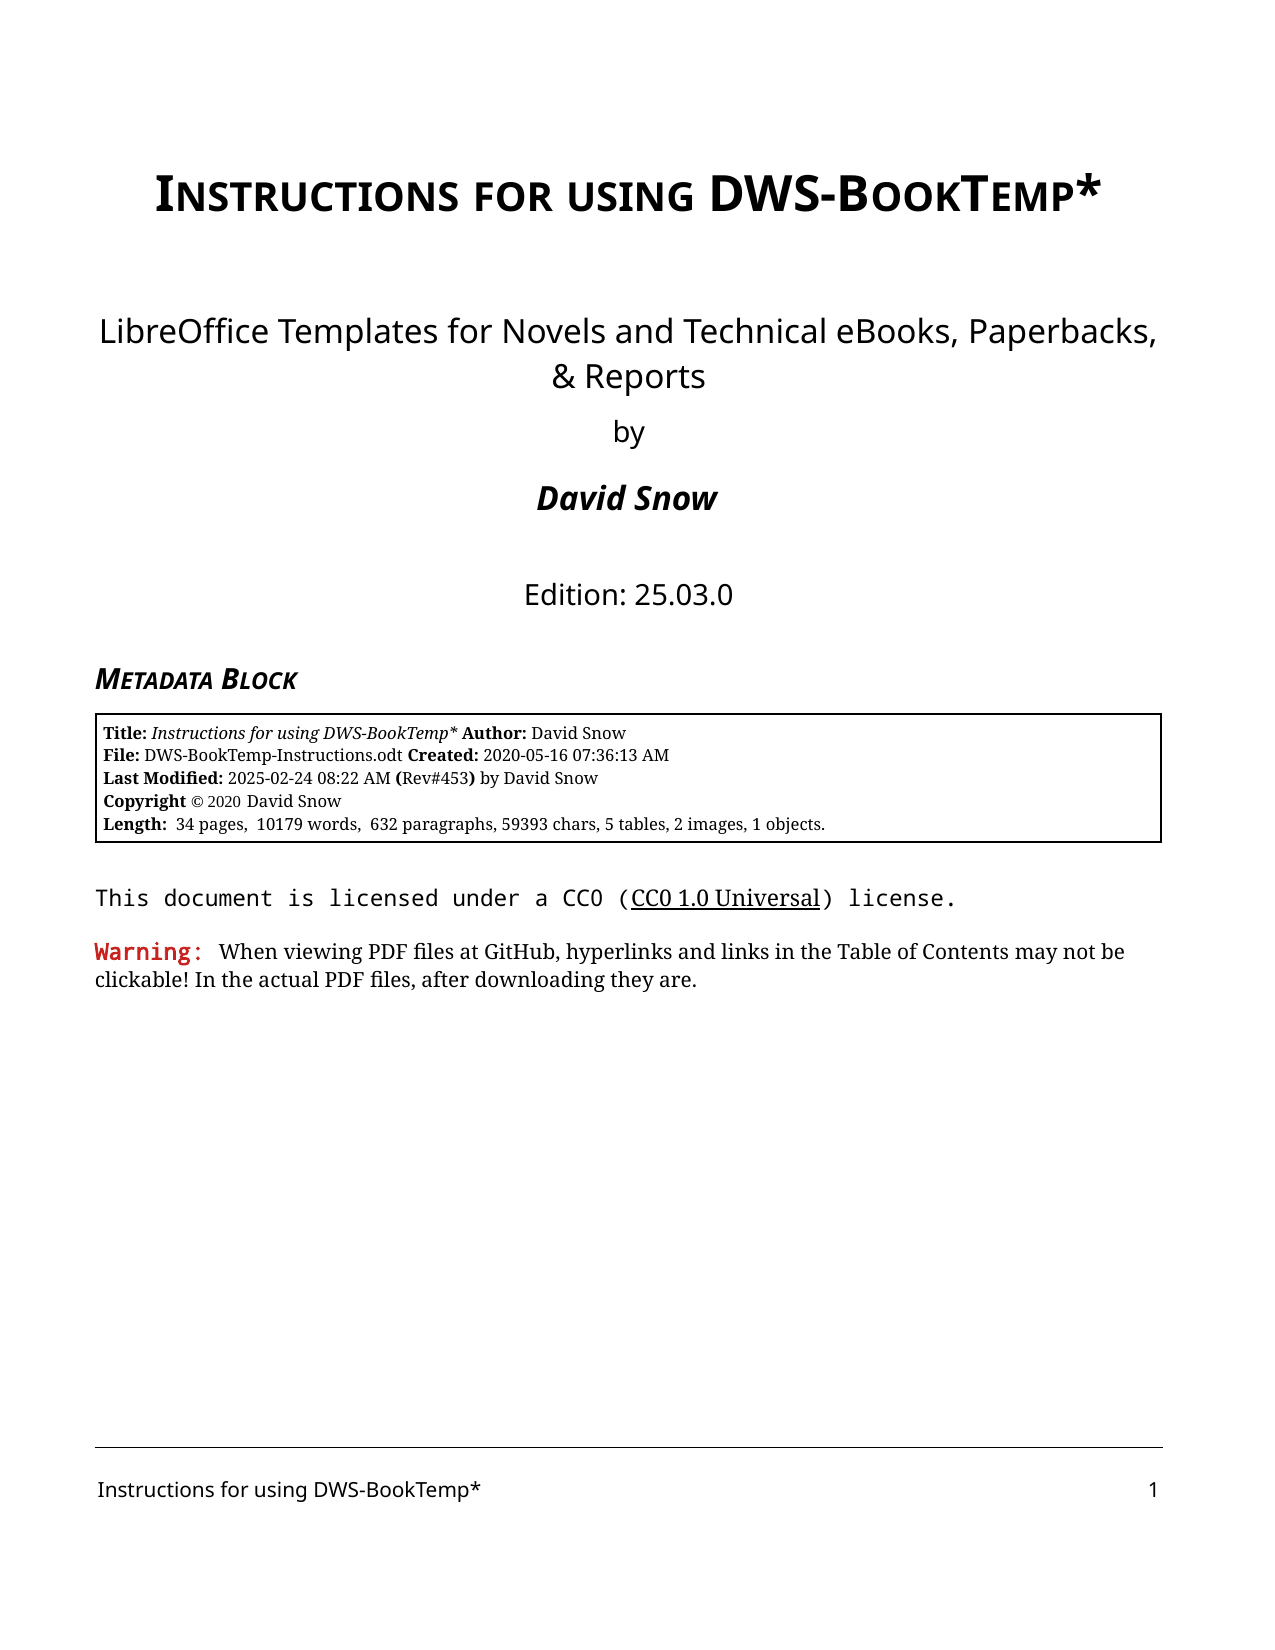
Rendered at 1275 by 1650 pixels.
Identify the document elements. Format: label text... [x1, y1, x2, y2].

text David Snow [94, 474, 1162, 520]
subtitle LibreOffice Templates for Novels and Technical eBooks, Paperbacks, & Reports [94, 308, 1162, 398]
text Warning: When viewing PDF files at GitHub, hyperlinks and links in the Table of Contents may not be clickable! In the actual PDF files, after downloading they are. [94, 937, 1162, 994]
text Title: Instructions for using DWS-BookTemp* Author: David Snow File: DWS-BookTemp-Instructions.odt Created: 2020-05-16 07:36:13 AM Last Modified: 2025-02-24 08:22 AM (Rev#453) by David Snow Copyright © 2020 David Snow Length: 34 pages, 10179 words, 632 paragraphs, 59393 chars, 5 tables, 2 images, 1 objects. [97, 715, 1160, 841]
text This document is licensed under a CC0 (CC0 1.0 Universal) license. [94, 882, 1162, 913]
text by [94, 411, 1162, 451]
subtitle Metadata Block [94, 658, 1162, 698]
text Edition: 25.03.0 [94, 574, 1162, 614]
title Instructions for using DWS-BookTemp* [94, 157, 1162, 226]
